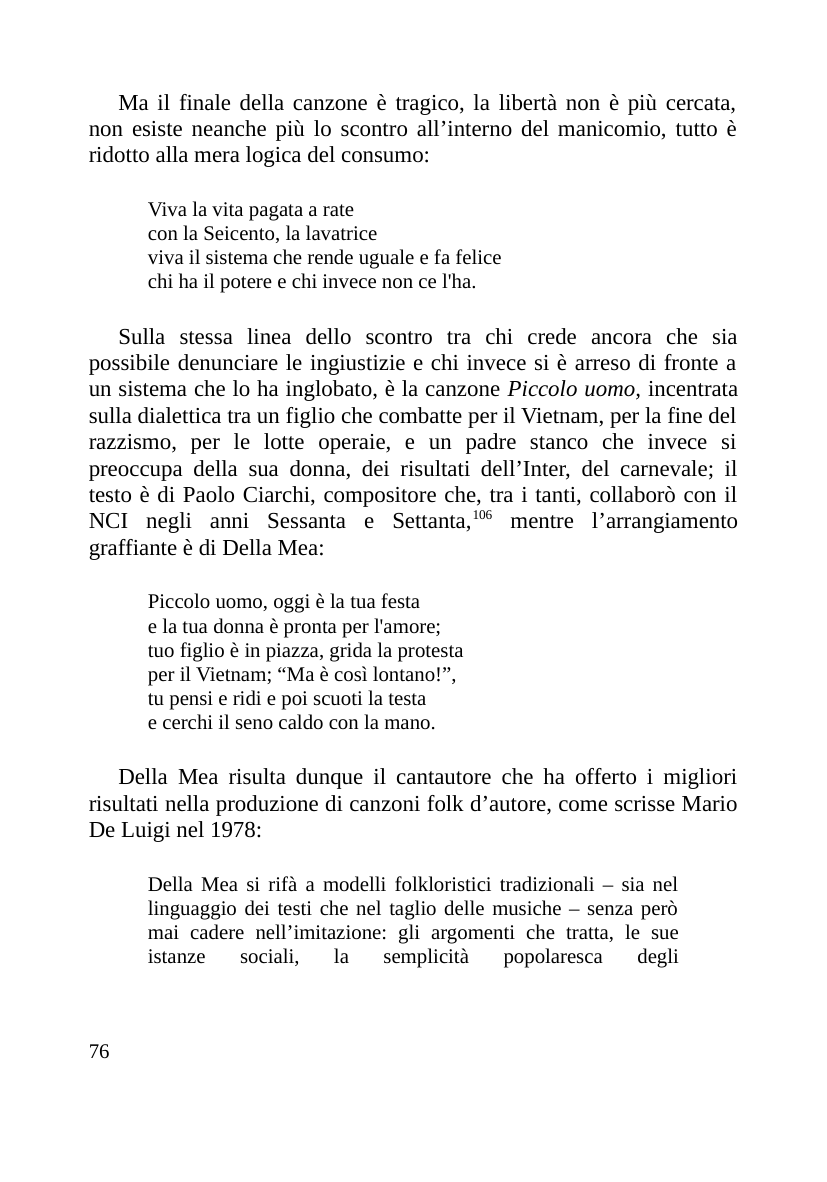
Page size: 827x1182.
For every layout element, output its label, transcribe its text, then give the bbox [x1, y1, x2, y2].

text Viva la vita pagata a rate con la Seicento, la lavatrice viva il sistema che rende uguale e fa felice chi ha il potere e chi invece non ce l'ha. [148, 197, 679, 293]
text Della Mea si rifà a modelli folkloristici tradizionali – sia nel linguaggio dei testi che nel taglio delle musiche – senza però mai cadere nell’imitazione: gli argomenti che tratta, le sue istanze sociali, la semplicità popolaresca degli [148, 872, 679, 968]
text Sulla stessa linea dello scontro tra chi crede ancora che sia possibile denunciare le ingiustizie e chi invece si è arreso di fronte a un sistema che lo ha inglobato, è la canzone Piccolo uomo, incentrata sulla dialettica tra un figlio che combatte per il Vietnam, per la fine del razzismo, per le lotte operaie, e un padre stanco che invece si preoccupa della sua donna, dei risultati dell’Inter, del carnevale; il testo è di Paolo Ciarchi, compositore che, tra i tanti, collaborò con il NCI negli anni Sessanta e Settanta, mentre l’arrangiamento graffiante è di Della Mea: [88, 323, 738, 560]
text Ma il finale della canzone è tragico, la libertà non è più cercata, non esiste neanche più lo scontro all’interno del manicomio, tutto è ridotto alla mera logica del consumo: [88, 88, 738, 168]
text Piccolo uomo, oggi è la tua festa e la tua donna è pronta per l'amore; tuo figlio è in piazza, grida la protesta per il Vietnam; “Ma è così lontano!”, tu pensi e ridi e poi scuoti la testa e cerchi il seno caldo con la mano. [148, 589, 679, 734]
text Della Mea risulta dunque il cantautore che ha offerto i migliori risultati nella produzione di canzoni folk d’autore, come scrisse Mario De Luigi nel 1978: [88, 763, 738, 842]
